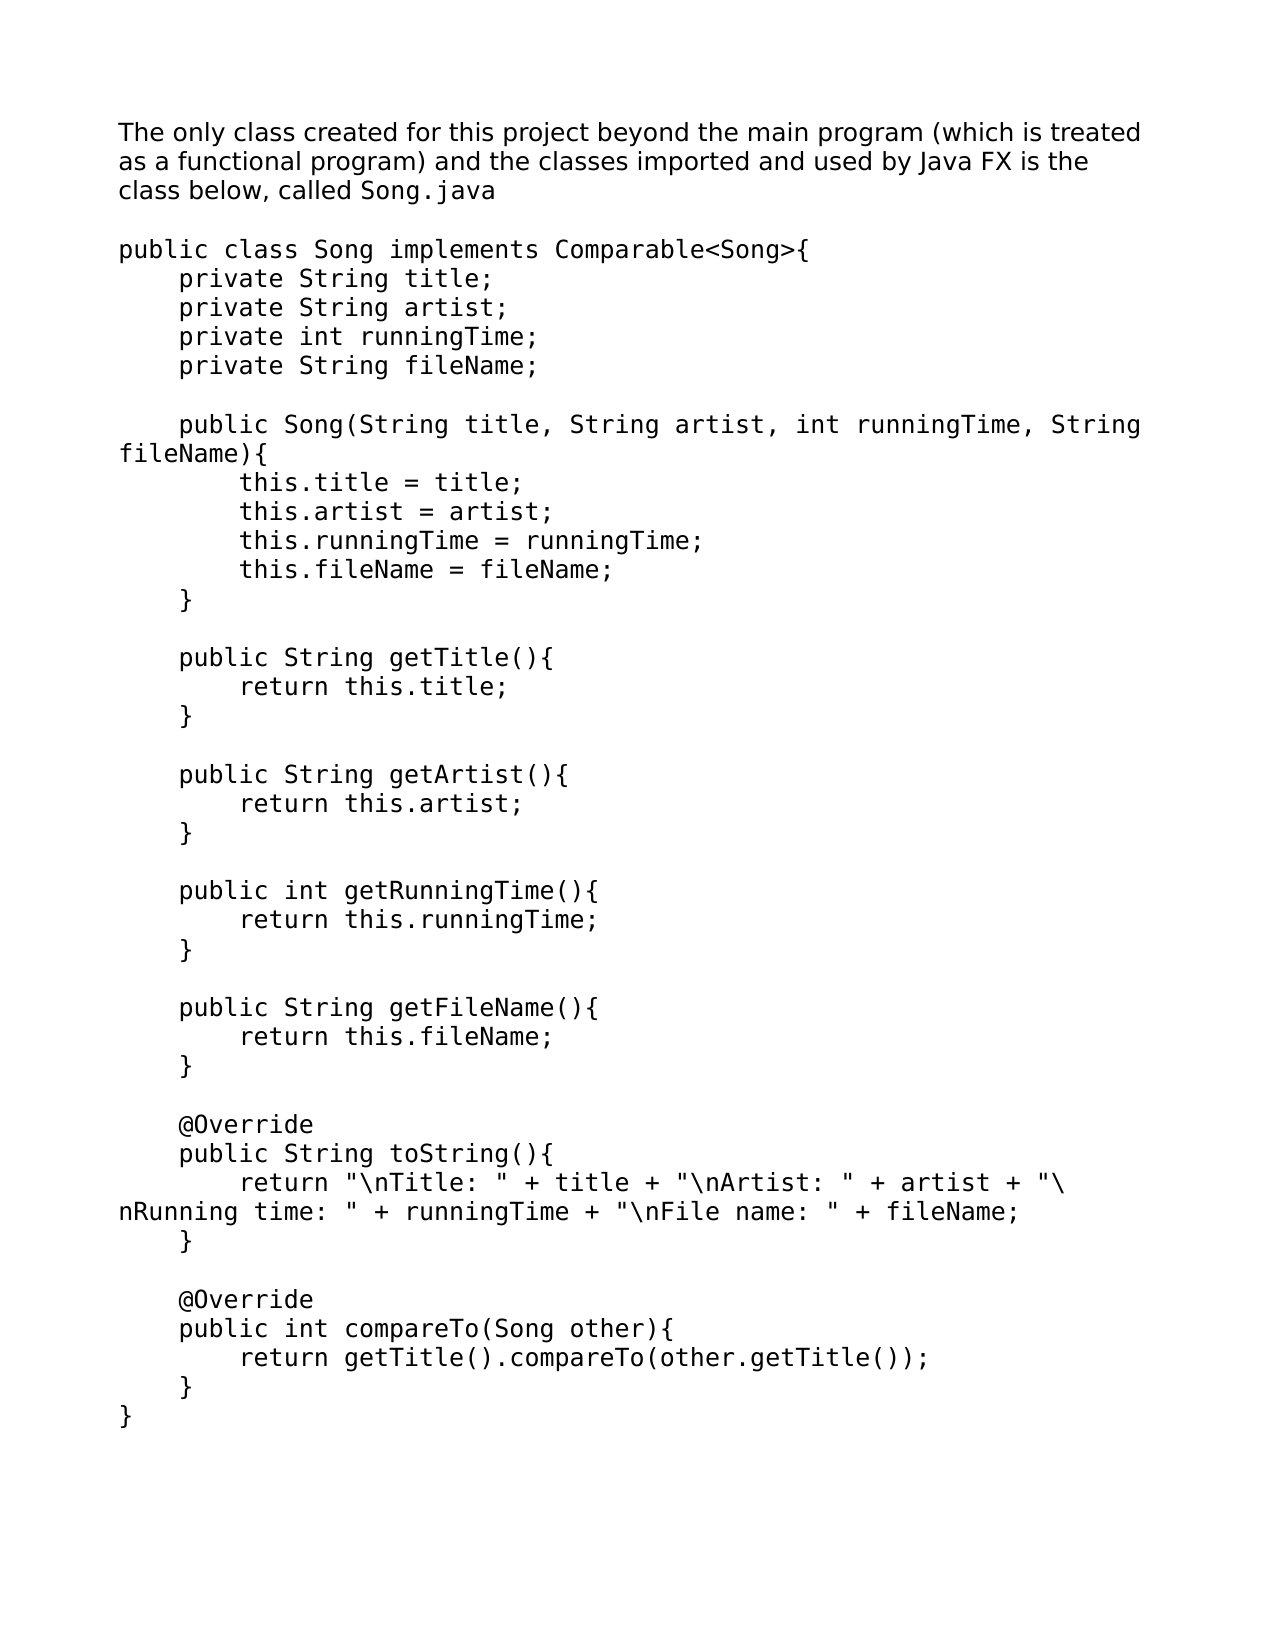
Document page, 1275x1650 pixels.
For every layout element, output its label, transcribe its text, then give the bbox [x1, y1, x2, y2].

text return "\nTitle: " + title + "\nArtist: " + artist + "\nRunning time: " + runningTime + "\nFile name: " + fileName; [118, 1168, 1157, 1226]
text this.runningTime = runningTime; [118, 526, 1157, 556]
text return getTitle().compareTo(other.getTitle()); [118, 1343, 1157, 1372]
text private String artist; [118, 293, 1157, 322]
text return this.fileName; [118, 1022, 1157, 1051]
text @Override [118, 1285, 1157, 1314]
text return this.title; [118, 672, 1157, 701]
text public Song(String title, String artist, int runningTime, String fileName){ [118, 410, 1157, 468]
text private String fileName; [118, 351, 1157, 381]
text public String toString(){ [118, 1139, 1157, 1168]
text } [118, 701, 1157, 731]
text this.title = title; [118, 468, 1157, 497]
text private String title; [118, 264, 1157, 293]
text } [118, 1372, 1157, 1401]
text } [118, 1226, 1157, 1256]
text private int runningTime; [118, 322, 1157, 351]
text public String getTitle(){ [118, 643, 1157, 672]
text return this.runningTime; [118, 906, 1157, 935]
text public class Song implements Comparable<Song>{ [118, 235, 1157, 264]
text this.artist = artist; [118, 497, 1157, 526]
text this.fileName = fileName; [118, 556, 1157, 585]
text public String getFileName(){ [118, 993, 1157, 1022]
text @Override [118, 1110, 1157, 1139]
text } [118, 935, 1157, 964]
text } [118, 1401, 1157, 1431]
text } [118, 1051, 1157, 1081]
text public int getRunningTime(){ [118, 876, 1157, 906]
text public String getArtist(){ [118, 760, 1157, 789]
text The only class created for this project beyond the main program (which is treated as a functional program) and the classes imported and used by Java FX is the class below, called Song.java [118, 118, 1157, 206]
text public int compareTo(Song other){ [118, 1314, 1157, 1343]
text return this.artist; [118, 789, 1157, 818]
text } [118, 818, 1157, 847]
text } [118, 585, 1157, 614]
